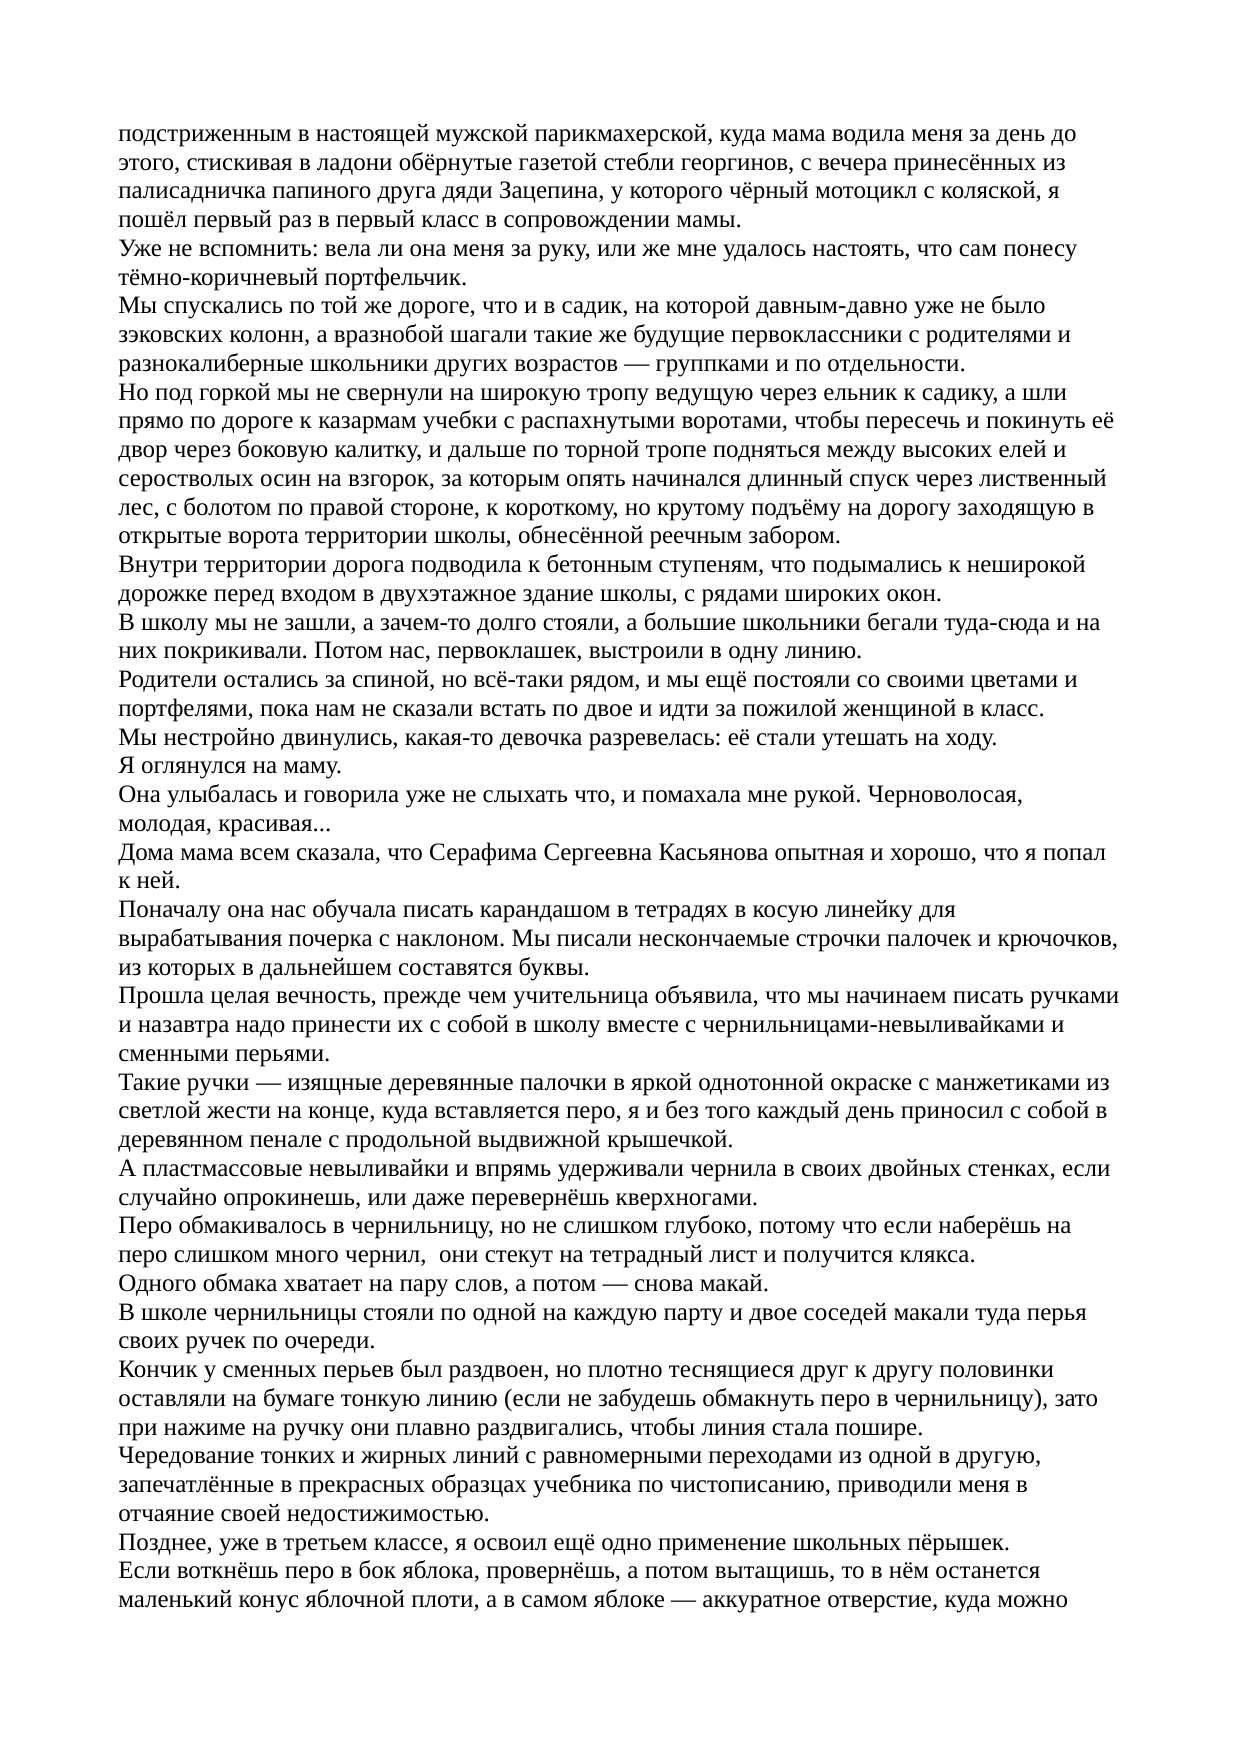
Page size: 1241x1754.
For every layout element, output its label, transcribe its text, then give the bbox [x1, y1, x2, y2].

text Мы спускались по той же дороге, что и в садик, на которой давным-давно уже не было зэковских колонн, а вразнобой шагали такие же будущие первоклассники с родителями и разнокалиберные школьники других возрастов — группками и по отдельности. [118, 291, 1122, 377]
text Чередование тонких и жирных линий с равномерными переходами из одной в другую, запечатлённые в прекрасных образцах учебника по чистописанию, приводили меня в отчаяние своей недостижимостью. [118, 1441, 1122, 1527]
text Позднее, уже в третьем классе, я освоил ещё одно применение школьных пёрышек. [118, 1527, 1122, 1556]
text В школе чернильницы стояли по одной на каждую парту и двое соседей макали туда перья своих ручек по очереди. [118, 1297, 1122, 1354]
text А пластмассовые невыливайки и впрямь удерживали чернила в своих двойных стенках, если случайно опрокинешь, или даже перевернёшь кверхногами. [118, 1153, 1122, 1211]
text Уже не вспомнить: вела ли она меня за руку, или же мне удалось настоять, что сам понесу тёмно-коричневый портфельчик. [118, 233, 1122, 291]
text Но под горкой мы не свернули на широкую тропу ведущую через ельник к садику, а шли прямо по дороге к казармам учебки с распахнутыми воротами, чтобы пересечь и покинуть её двор через боковую калитку, и дальше по торной тропе подняться между высоких елей и серостволых осин на взгорок, за которым опять начинался длинный спуск через лиственный лес, с болотом по правой стороне, к короткому, но крутому подъёму на дорогу заходящую в открытые ворота территории школы, обнесённой реечным забором. [118, 377, 1122, 549]
text Мы нестройно двинулись, какая-то девочка разревелась: её стали утешать на ходу. [118, 722, 1122, 751]
text Одного обмака хватает на пару слов, а потом — снова макай. [118, 1268, 1122, 1297]
text Дома мама всем сказала, что Серафима Сергеевна Касьянова опытная и хорошо, что я попал к ней. [118, 837, 1122, 894]
text Я оглянулся на маму. [118, 751, 1122, 779]
text Поначалу она нас обучала писать карандашом в тетрадях в косую линейку для вырабатывания почерка с наклоном. Мы писали нескончаемые строчки палочек и крючочков, из которых в дальнейшем составятся буквы. [118, 894, 1122, 981]
text Внутри территории дорога подводила к бетонным ступеням, что подымались к неширокой дорожке перед входом в двухэтажное здание школы, с рядами широких окон. [118, 549, 1122, 607]
text В школу мы не зашли, а зачем-то долго стояли, а большие школьники бегали туда-сюда и на них покрикивали. Потом нас, первоклашек, выстроили в одну линию. [118, 607, 1122, 664]
text Родители остались за спиной, но всё-таки рядом, и мы ещё постояли со своими цветами и портфелями, пока нам не сказали встать по двое и идти за пожилой женщиной в класс. [118, 664, 1122, 722]
text подстриженным в настоящей мужской парикмахерской, куда мама водила меня за день до этого, стискивая в ладони обёрнутые газетой стебли георгинов, с вечера принесённых из палисадничка папиного друга дяди Зацепина, у которого чёрный мотоцикл с коляской, я пошёл первый раз в первый класс в сопровождении мамы. [118, 118, 1122, 233]
text Кончик у сменных перьев был раздвоен, но плотно теснящиеся друг к другу половинки оставляли на бумаге тонкую линию (если не забудешь обмакнуть перо в чернильницу), зато при нажиме на ручку они плавно раздвигались, чтобы линия стала пошире. [118, 1354, 1122, 1441]
text Она улыбалась и говорила уже не слыхать что, и помахала мне рукой. Черноволосая, молодая, красивая... [118, 779, 1122, 837]
text Перо обмакивалось в чернильницу, но не слишком глубоко, потому что если наберёшь на перо слишком много чернил, они стекут на тетрадный лист и получится клякса. [118, 1211, 1122, 1268]
text Прошла целая вечность, прежде чем учительница объявила, что мы начинаем писать ручками и назавтра надо принести их с собой в школу вместе с чернильницами-невыливайками и сменными перьями. [118, 981, 1122, 1067]
text Если воткнёшь перо в бок яблока, провернёшь, а потом вытащишь, то в нём останется маленький конус яблочной плоти, а в самом яблоке — аккуратное отверстие, куда можно [118, 1556, 1122, 1613]
text Такие ручки — изящные деревянные палочки в яркой однотонной окраске с манжетиками из светлой жести на конце, куда вставляется перо, я и без того каждый день приносил с собой в деревянном пенале с продольной выдвижной крышечкой. [118, 1067, 1122, 1153]
